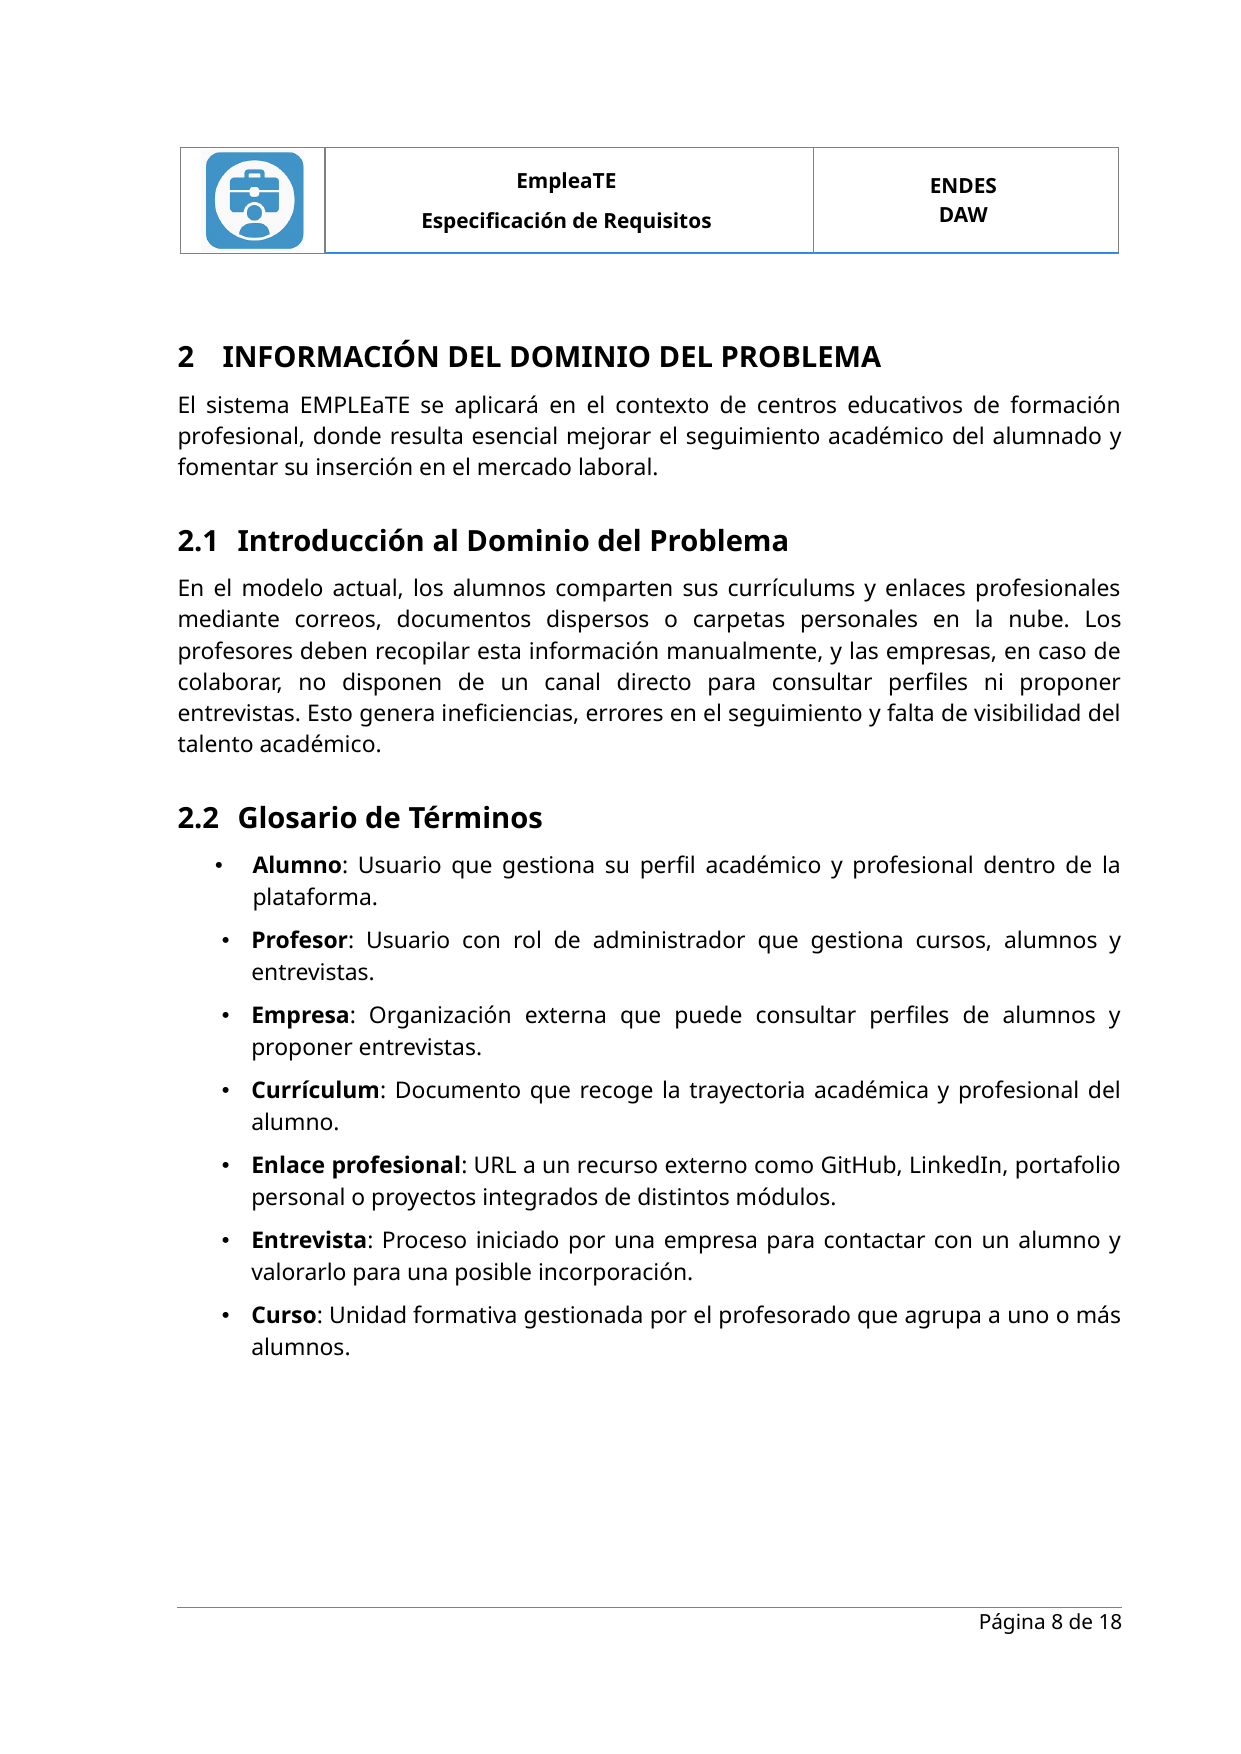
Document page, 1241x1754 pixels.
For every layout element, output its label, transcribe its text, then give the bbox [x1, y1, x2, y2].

text El sistema EMPLEaTE se aplicará en el contexto de centros educativos de formación profesional, donde resulta esencial mejorar el seguimiento académico del alumnado y fomentar su inserción en el mercado laboral. [177, 389, 1122, 482]
list Entrevista: Proceso iniciado por una empresa para contactar con un alumno y valorarlo para una posible incorporación. [222, 1224, 1122, 1287]
subtitle Glosario de Términos [177, 797, 1122, 837]
list Currículum: Documento que recoge la trayectoria académica y profesional del alumno. [222, 1074, 1122, 1137]
list Empresa: Organización externa que puede consultar perfiles de alumnos y proponer entrevistas. [222, 999, 1122, 1062]
list Curso: Unidad formativa gestionada por el profesorado que agrupa a uno o más alumnos. [222, 1299, 1122, 1362]
list Alumno: Usuario que gestiona su perfil académico y profesional dentro de la plataforma. [215, 849, 1122, 912]
list Enlace profesional: URL a un recurso externo como GitHub, LinkedIn, portafolio personal o proyectos integrados de distintos módulos. [222, 1149, 1122, 1212]
picture [201, 150, 304, 252]
list Profesor: Usuario con rol de administrador que gestiona cursos, alumnos y entrevistas. [222, 924, 1122, 987]
subtitle INFORMACIÓN DEL DOMINIO DEL PROBLEMA [177, 336, 1122, 376]
text En el modelo actual, los alumnos comparten sus currículums y enlaces profesionales mediante correos, documentos dispersos o carpetas personales en la nube. Los profesores deben recopilar esta información manualmente, y las empresas, en caso de colaborar, no disponen de un canal directo para consultar perfiles ni proponer entrevistas. Esto genera ineficiencias, errores en el seguimiento y falta de visibilidad del talento académico. [177, 572, 1122, 759]
subtitle Introducción al Dominio del Problema [177, 520, 1122, 559]
